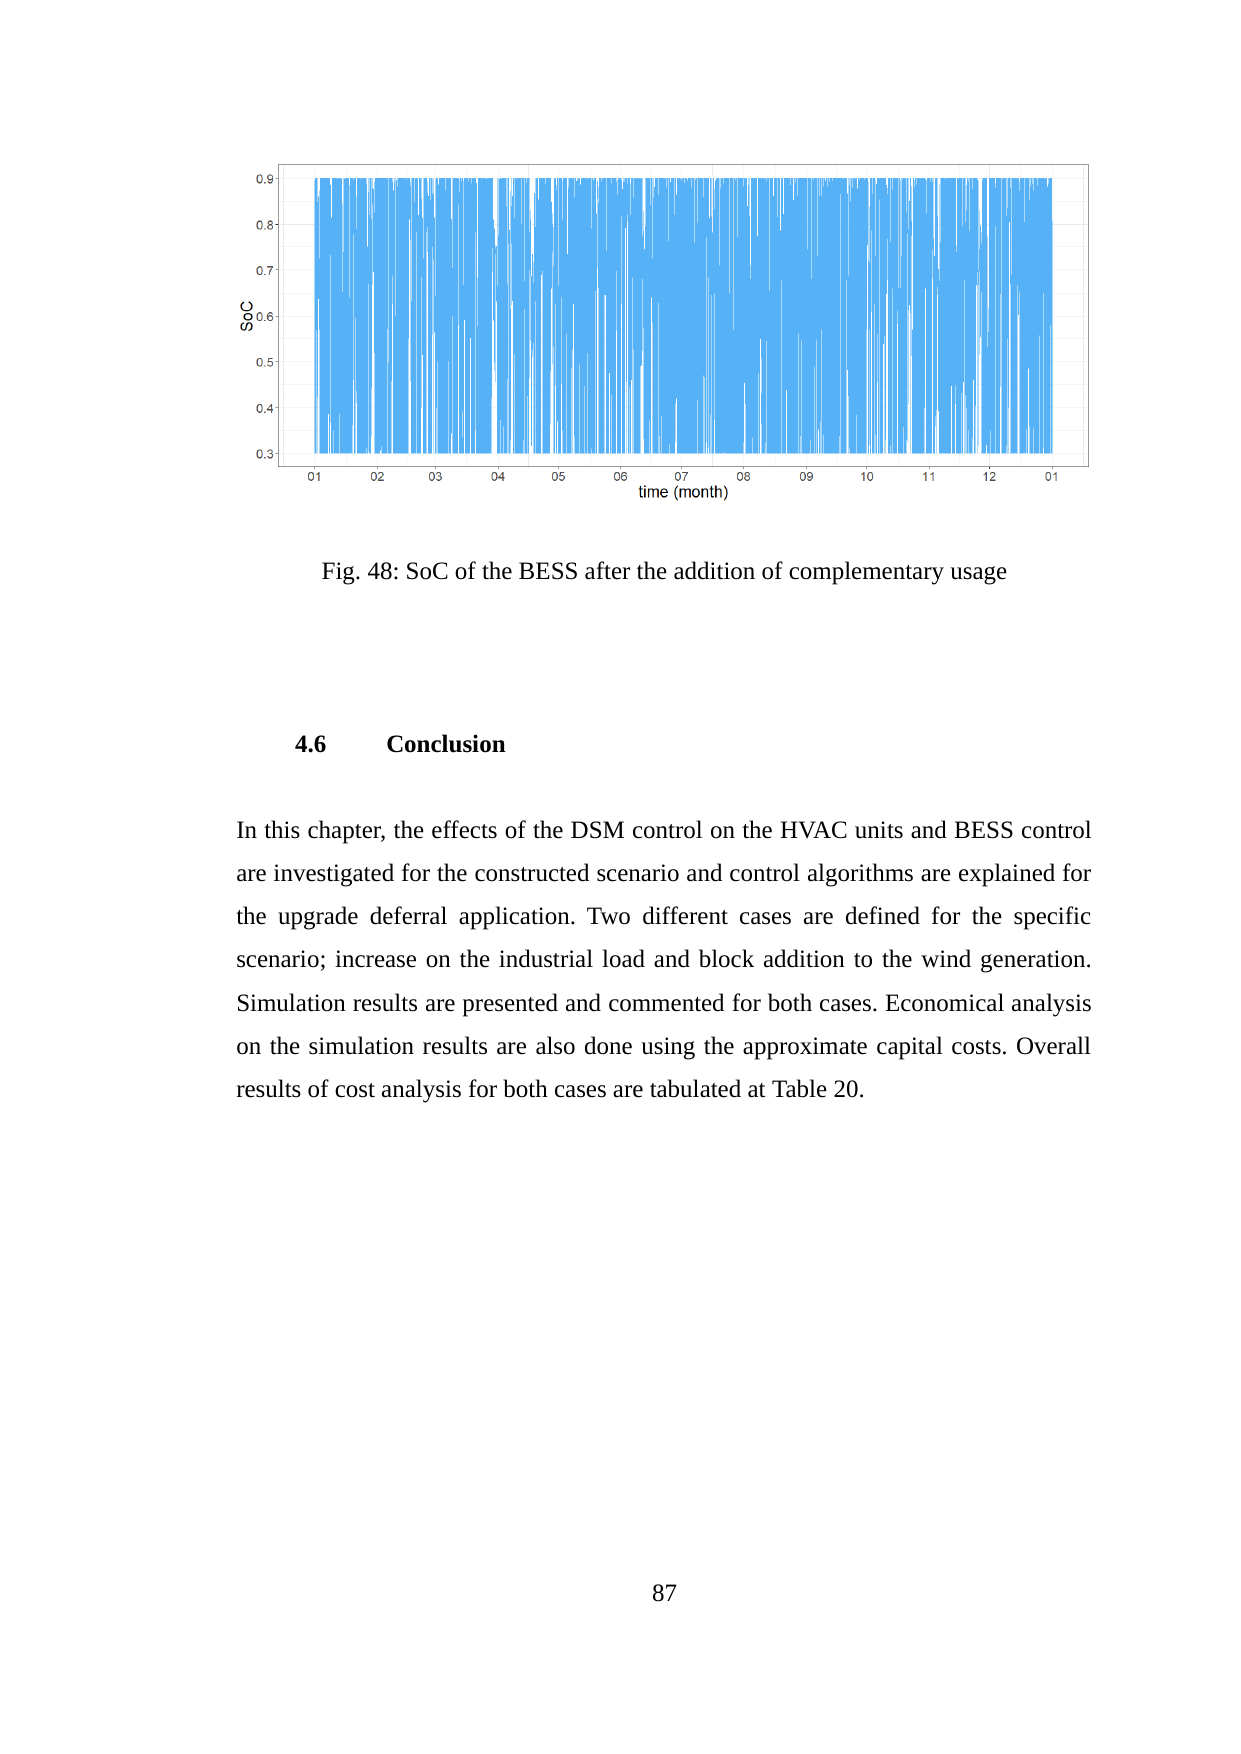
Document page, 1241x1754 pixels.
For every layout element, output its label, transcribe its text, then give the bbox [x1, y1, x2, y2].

text In this chapter, the effects of the DSM control on the HVAC units and BESS control are investigated for the constructed scenario and control algorithms are explained for the upgrade deferral application. Two different cases are defined for the specific scenario; increase on the industrial load and block addition to the wind generation. Simulation results are presented and commented for both cases. Economical analysis on the simulation results are also done using the approximate capital costs. Overall results of cost analysis for both cases are tabulated at Table 20. [236, 815, 1093, 1103]
text Fig. 48: SoC of the BESS after the addition of complementary usage [236, 556, 1093, 585]
list Conclusion [295, 729, 1093, 758]
picture [236, 160, 1093, 503]
